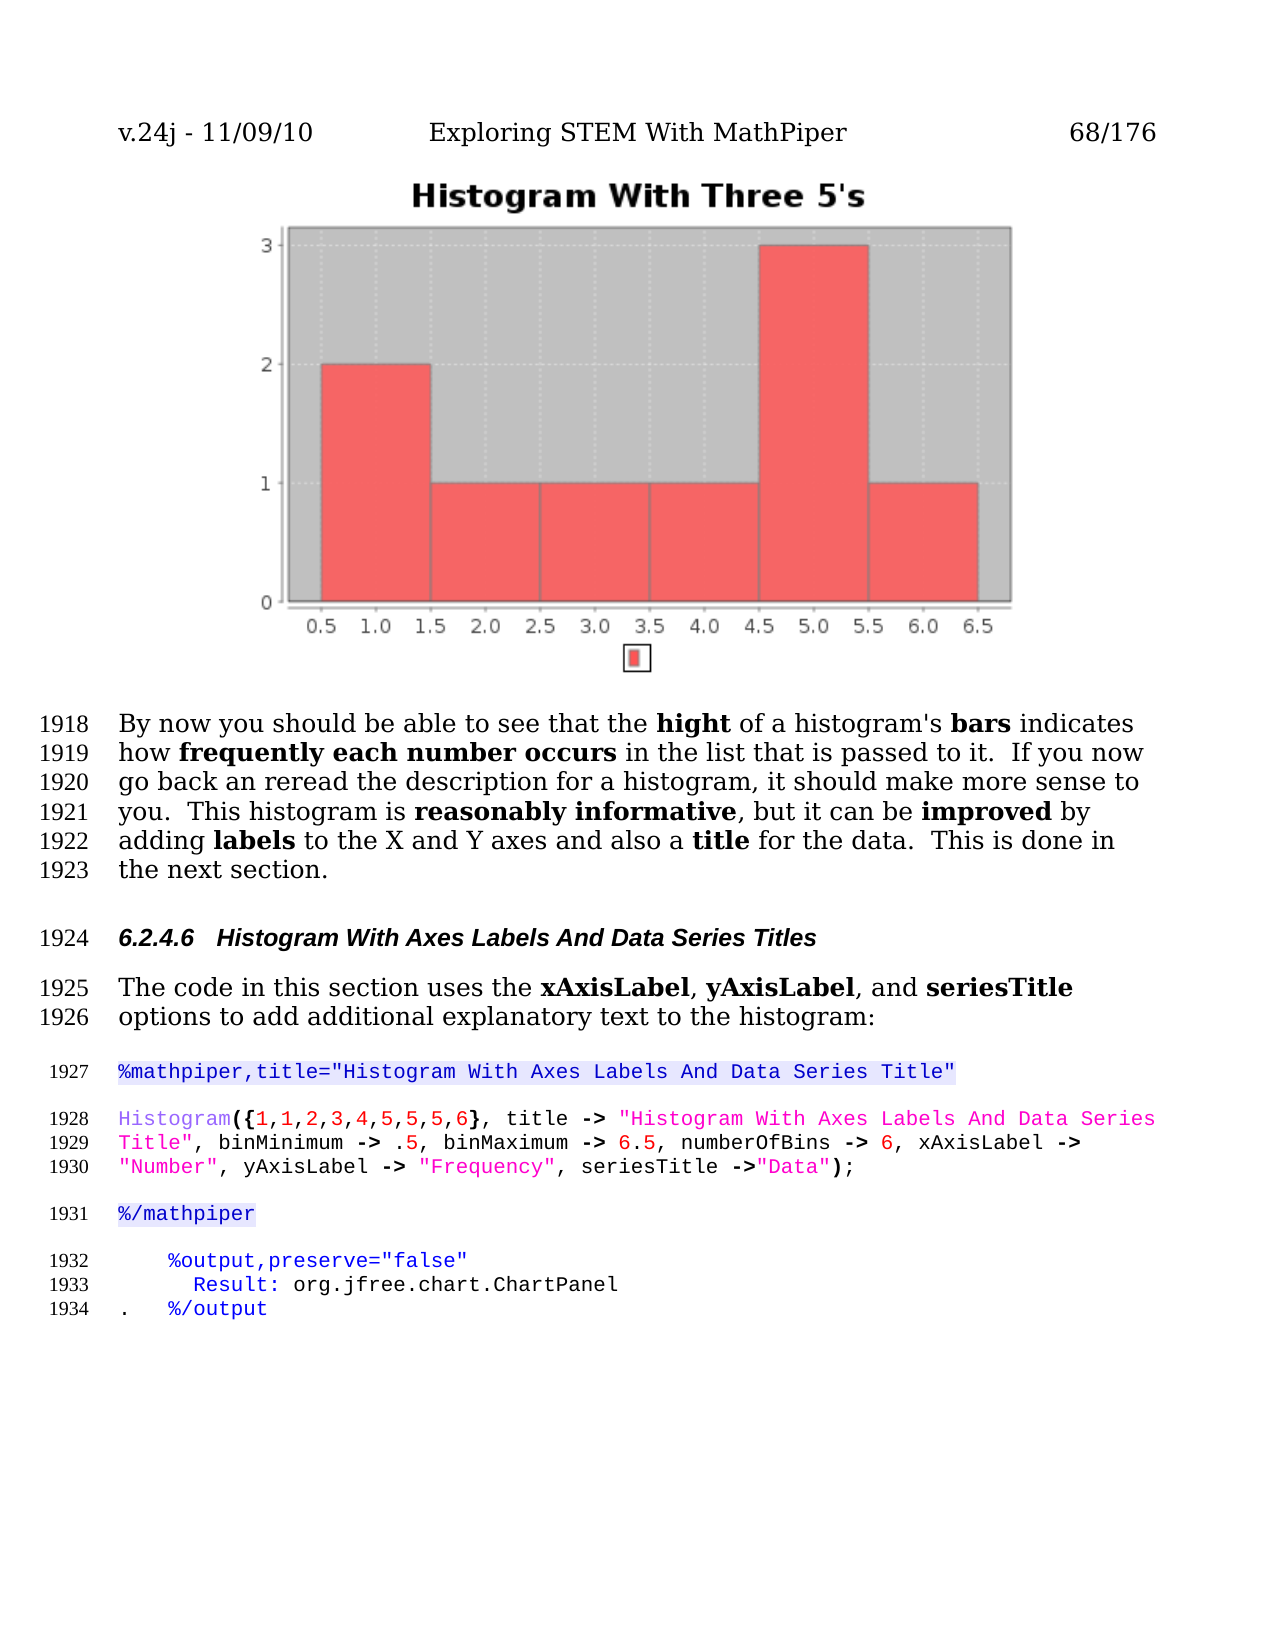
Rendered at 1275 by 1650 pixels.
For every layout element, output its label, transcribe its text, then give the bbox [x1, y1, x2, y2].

text The code in this section uses the xAxisLabel, yAxisLabel, and seriesTitle options to add additional explanatory text to the histogram: [118, 973, 1157, 1031]
text Histogram({1,1,2,3,4,5,5,5,6}, title -> "Histogram With Axes Labels And Data Series Title", binMinimum -> .5, binMaximum -> 6.5, numberOfBins -> 6, xAxisLabel -> "Number", yAxisLabel -> "Frequency", seriesTitle ->"Data"); [118, 1108, 1157, 1179]
text %output,preserve="false" [118, 1250, 1157, 1274]
text Result: org.jfree.chart.ChartPanel [118, 1274, 1157, 1298]
picture [245, 176, 1030, 674]
text %mathpiper,title="Histogram With Axes Labels And Data Series Title" [118, 1061, 1157, 1085]
subtitle Histogram With Axes Labels And Data Series Titles [118, 923, 1157, 952]
text . %/output [118, 1298, 1157, 1321]
text %/mathpiper [118, 1203, 1157, 1227]
text By now you should be able to see that the hight of a histogram's bars indicates how frequently each number occurs in the list that is passed to it. If you now go back an reread the description for a histogram, it should make more sense to you. This histogram is reasonably informative, but it can be improved by adding labels to the X and Y axes and also a title for the data. This is done in the next section. [118, 708, 1157, 884]
